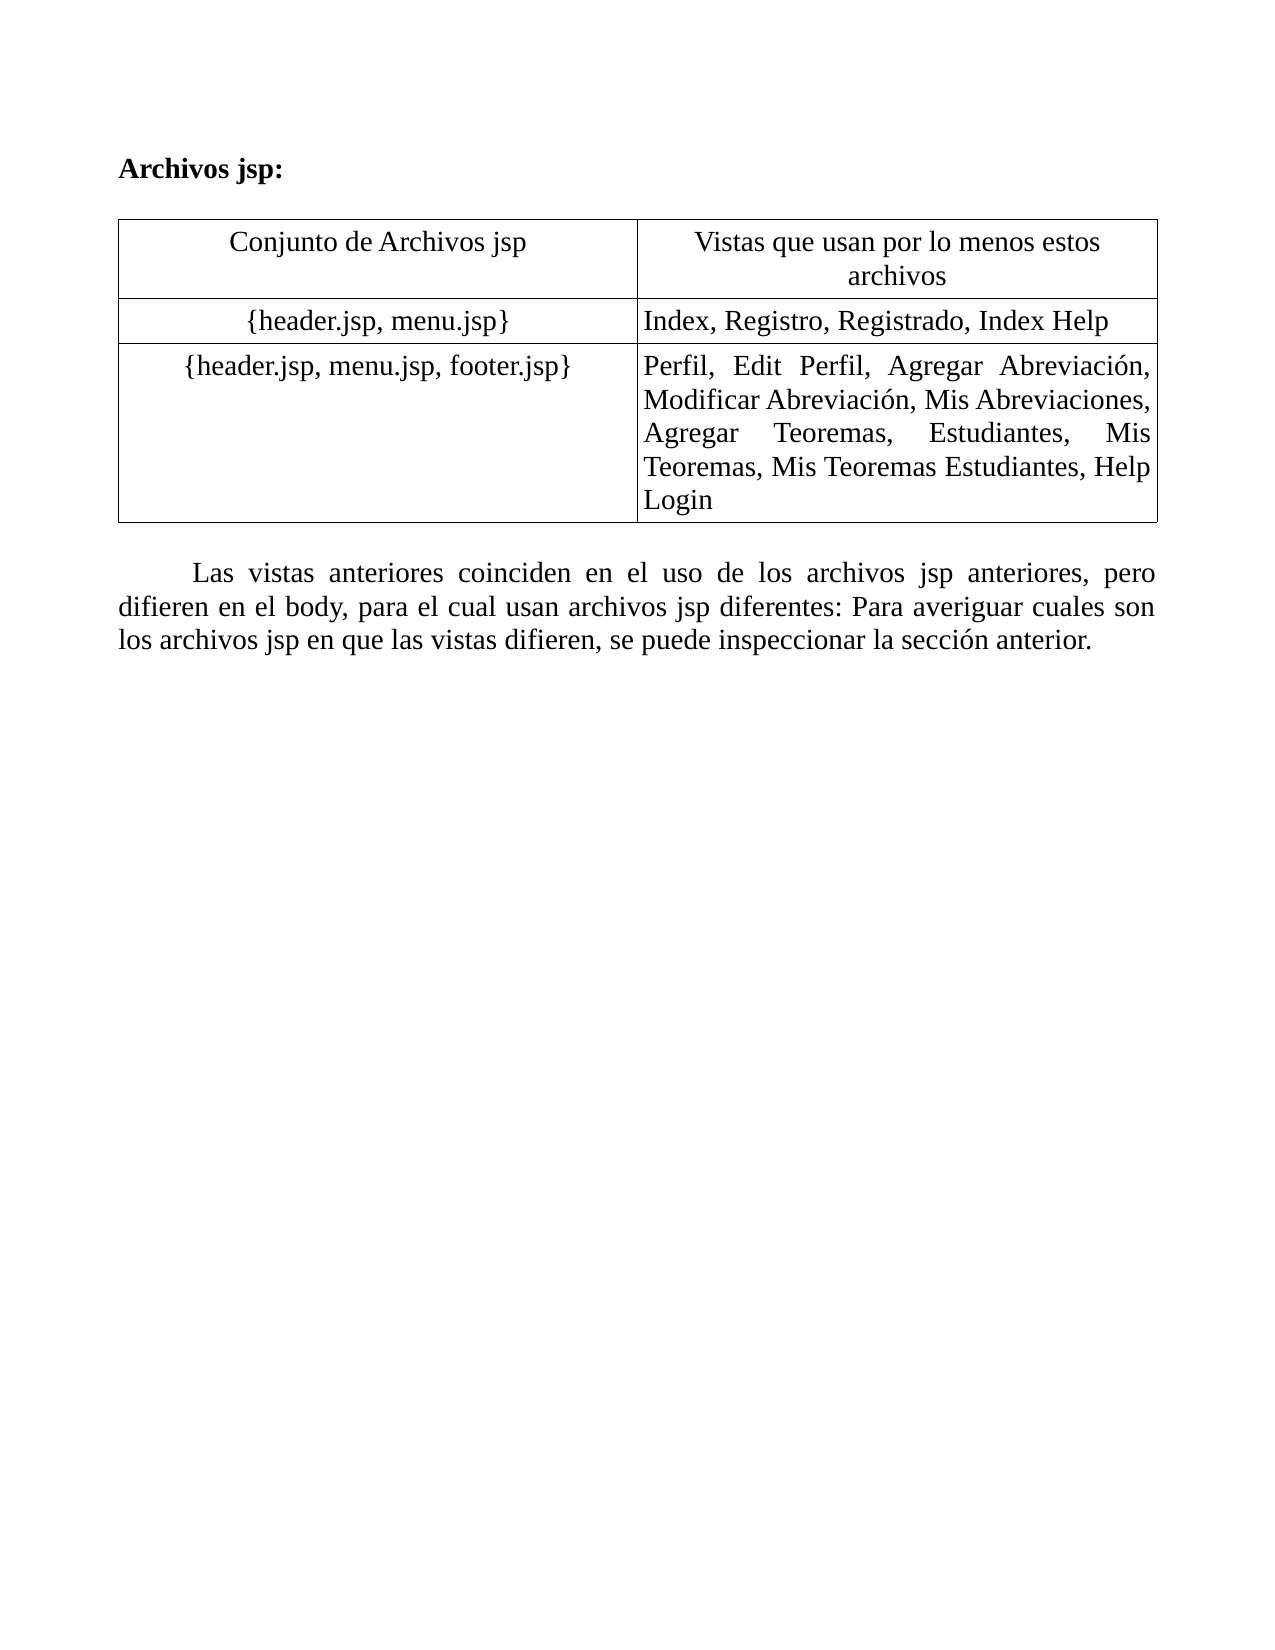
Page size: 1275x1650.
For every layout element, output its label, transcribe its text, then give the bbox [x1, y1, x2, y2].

table_cell {header.jsp, menu.jsp, footer.jsp} [119, 344, 637, 522]
table_header Vistas que usan por lo menos estos archivos [638, 220, 1157, 297]
table_cell Index, Registro, Registrado, Index Help [638, 299, 1157, 342]
table_header Conjunto de Archivos jsp [119, 220, 637, 297]
text Las vistas anteriores coinciden en el uso de los archivos jsp anteriores, pero difieren en el body, para el cual usan archivos jsp diferentes: Para averiguar cuales son los archivos jsp en que las vistas difieren, se puede inspeccionar la sección anterior. [118, 555, 1157, 656]
text Archivos jsp: [118, 152, 1157, 185]
table_cell {header.jsp, menu.jsp} [119, 299, 637, 342]
table_cell Perfil, Edit Perfil, Agregar Abreviación, Modificar Abreviación, Mis Abreviaciones, Agregar Teoremas, Estudiantes, Mis Teoremas, Mis Teoremas Estudiantes, Help Login [638, 344, 1157, 522]
